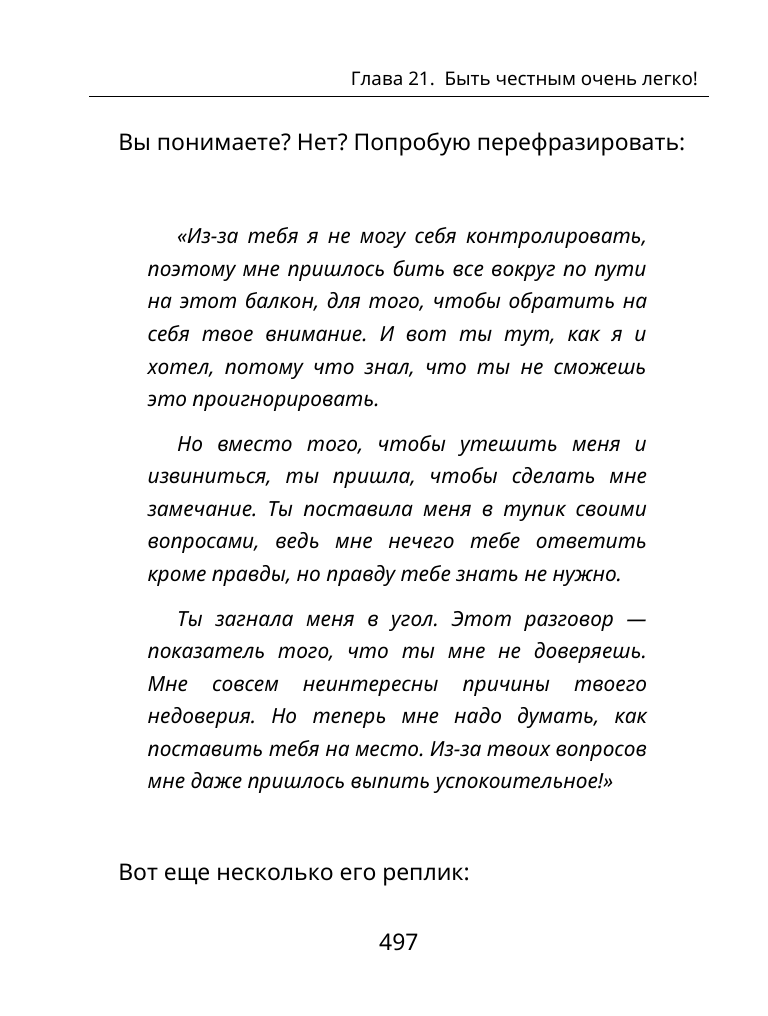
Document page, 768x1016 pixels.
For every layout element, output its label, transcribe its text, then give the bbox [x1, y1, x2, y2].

text Вот еще несколько его реплик: [88, 855, 709, 887]
text «Из-за тебя я не могу себя контролировать, поэтому мне пришлось бить все вокруг по пути на этот балкон, для того, чтобы обратить на себя твое внимание. И вот ты тут, как я и хотел, потому что знал, что ты не сможешь это проигнорировать. [147, 221, 650, 413]
text Но вместо того, чтобы утешить меня и извиниться, ты пришла, чтобы сделать мне замечание. Ты поставила меня в тупик своими вопросами, ведь мне нечего тебе ответить кроме правды, но правду тебе знать не нужно. [147, 429, 650, 588]
text Вы понимаете? Нет? Попробую перефразировать: [88, 126, 709, 157]
text Ты загнала меня в угол. Этот разговор — показатель того, что ты мне не доверяешь. Мне совсем неинтересны причины твоего недоверия. Но теперь мне надо думать, как поставить тебя на место. Из-за твоих вопросов мне даже пришлось выпить успокоительное!» [147, 604, 650, 795]
